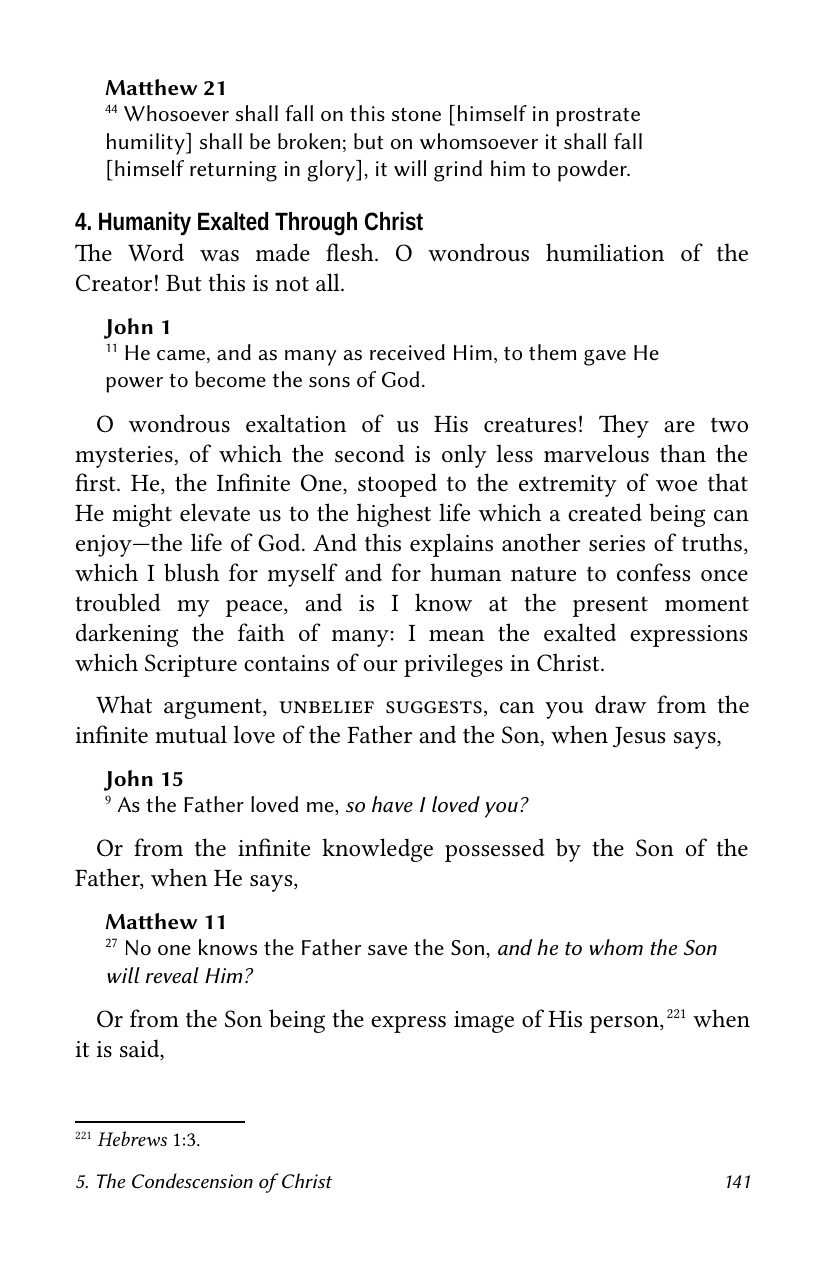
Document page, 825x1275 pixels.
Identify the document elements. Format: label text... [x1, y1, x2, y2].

text Matthew 11 [105, 909, 750, 935]
text O wondrous exaltation of us His creatures! They are two mysteries, of which the second is only less marvelous than the first. He, the Infinite One, stooped to the extremity of woe that He might elevate us to the highest life which a created being can enjoy—the life of God. And this explains another series of truths, which I blush for myself and for human nature to confess once troubled my peace, and is I know at the present moment darkening the faith of many: I mean the exalted expressions which Scripture contains of our privileges in Christ. [75, 410, 750, 677]
text John 15 [105, 766, 750, 792]
text Matthew 21 [105, 75, 750, 101]
text 11 He came, and as many as received Him, to them gave He power to become the sons of God. [105, 340, 720, 393]
text Or from the Son being the express image of His person, when it is said, [75, 1005, 750, 1063]
text What argument, unbelief suggests, can you draw from the infinite mutual love of the Father and the Son, when Jesus says, [75, 691, 750, 749]
text Or from the infinite knowledge possessed by the Son of the Father, when He says, [75, 834, 750, 893]
subtitle 4. Humanity Exalted Through Christ [75, 207, 750, 236]
text 9 As the Father loved me, so have I loved you? [105, 792, 720, 818]
text The Word was made flesh. O wondrous humiliation of the Creator! But this is not all. [75, 239, 750, 297]
text 27 No one knows the Father save the Son, and he to whom the Son will reveal Him? [105, 935, 720, 989]
text 44 Whosoever shall fall on this stone [himself in prostrate humility] shall be broken; but on whomsoever it shall fall [himself returning in glory], it will grind him to powder. [105, 101, 720, 182]
text Hebrews 1:3. [75, 1128, 750, 1152]
text John 1 [105, 314, 750, 340]
